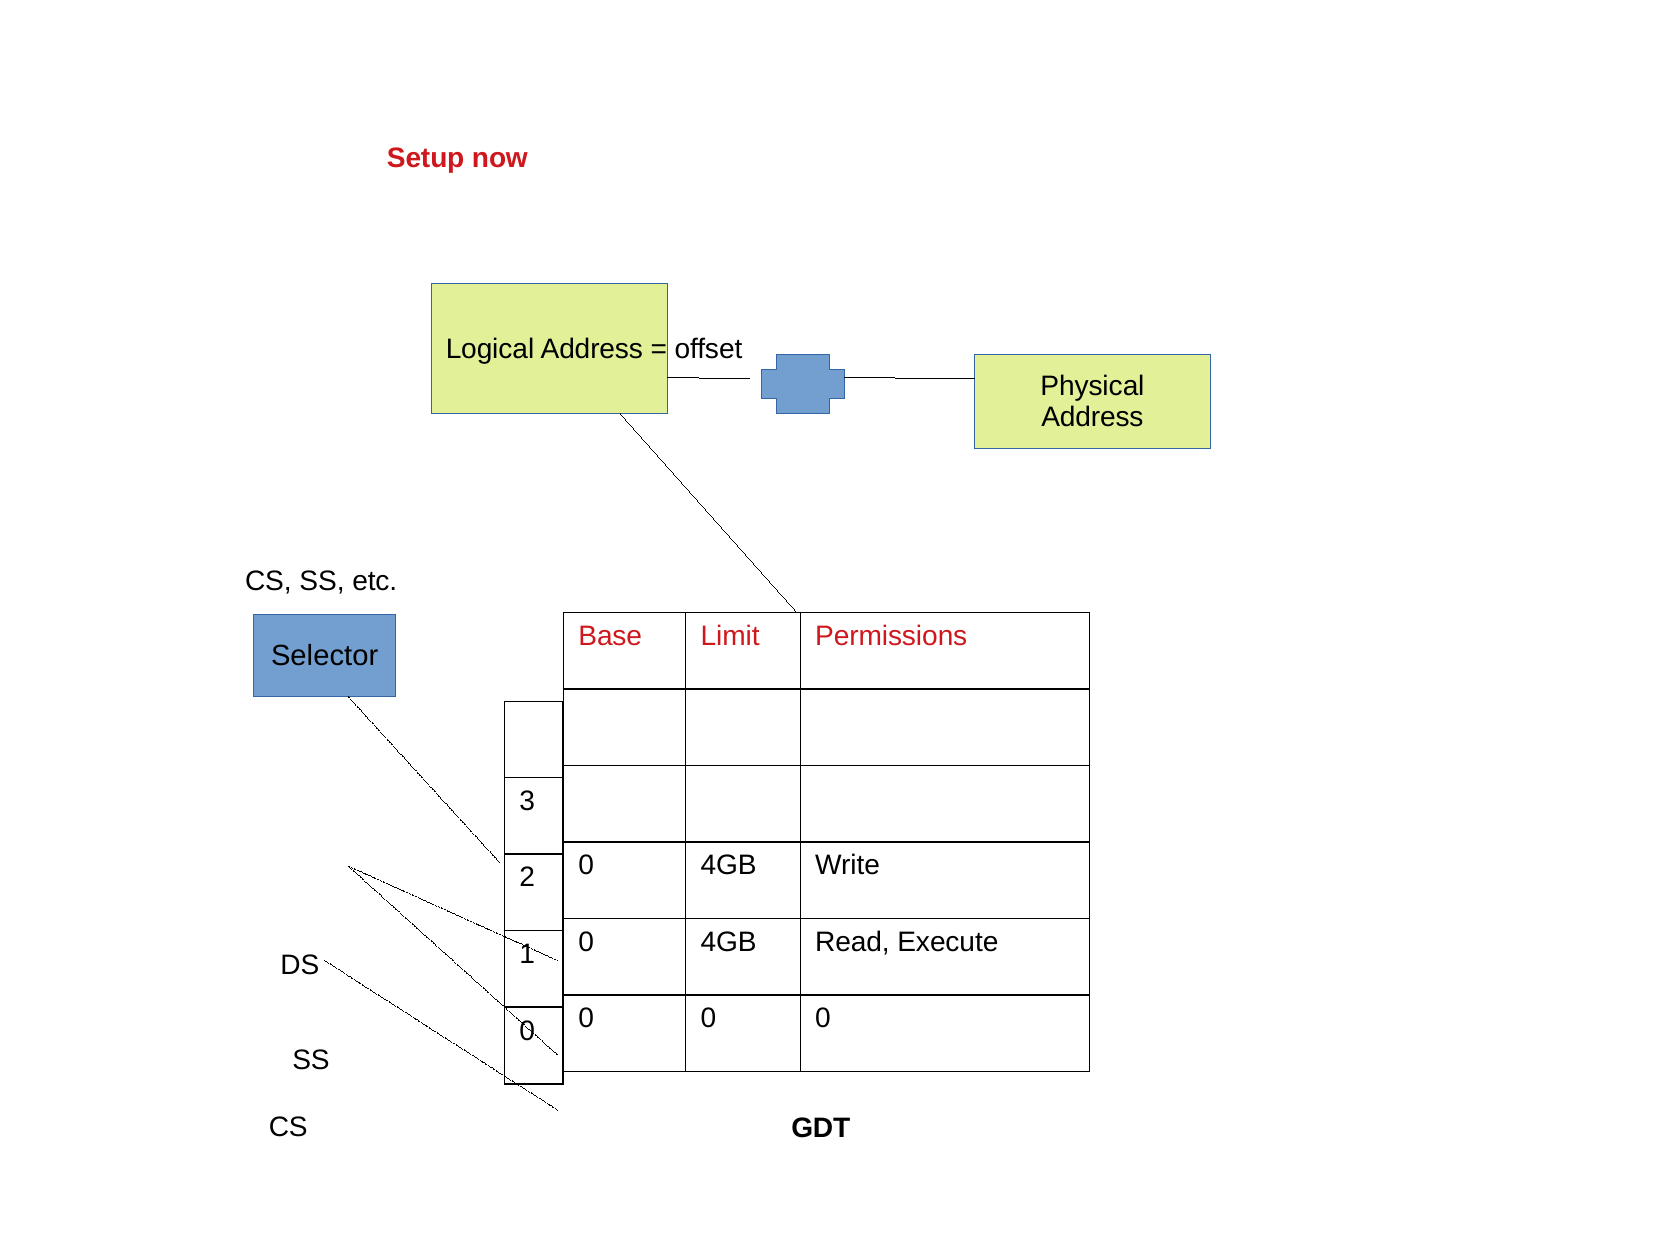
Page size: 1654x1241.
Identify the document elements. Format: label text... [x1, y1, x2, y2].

table_cell 0 [505, 1008, 562, 1083]
text_box [761, 354, 845, 414]
table_header Base [564, 613, 685, 688]
table_header [505, 702, 562, 777]
table_header Permissions [801, 613, 1089, 688]
table_cell [686, 690, 800, 765]
table_cell [564, 690, 685, 765]
text_box SS [277, 1033, 420, 1096]
text_box Setup now [372, 132, 1282, 236]
text_box DS [265, 939, 408, 1001]
table_cell 1 [505, 931, 562, 1006]
table_cell 4GB [686, 919, 800, 994]
table_cell Write [801, 843, 1089, 918]
table_cell 0 [686, 996, 800, 1071]
table_cell [686, 766, 800, 841]
table_cell [801, 766, 1089, 841]
table_cell 2 [505, 855, 562, 930]
text_box CS, SS, etc. [230, 555, 479, 696]
table_cell 4GB [686, 843, 800, 918]
text_box CS [253, 1100, 396, 1163]
table_cell [801, 690, 1089, 765]
text_box Physical Address [974, 354, 1211, 449]
table_cell Read, Execute [801, 919, 1089, 994]
table_header Limit [686, 613, 800, 688]
text_box Logical Address = offset [431, 283, 668, 414]
table_cell 0 [564, 919, 685, 994]
table_cell 0 [564, 843, 685, 918]
table_cell 0 [564, 996, 685, 1071]
table_cell [564, 766, 685, 841]
text_box GDT [584, 1102, 1058, 1164]
table_cell 0 [801, 996, 1089, 1071]
table_cell 3 [505, 778, 562, 853]
